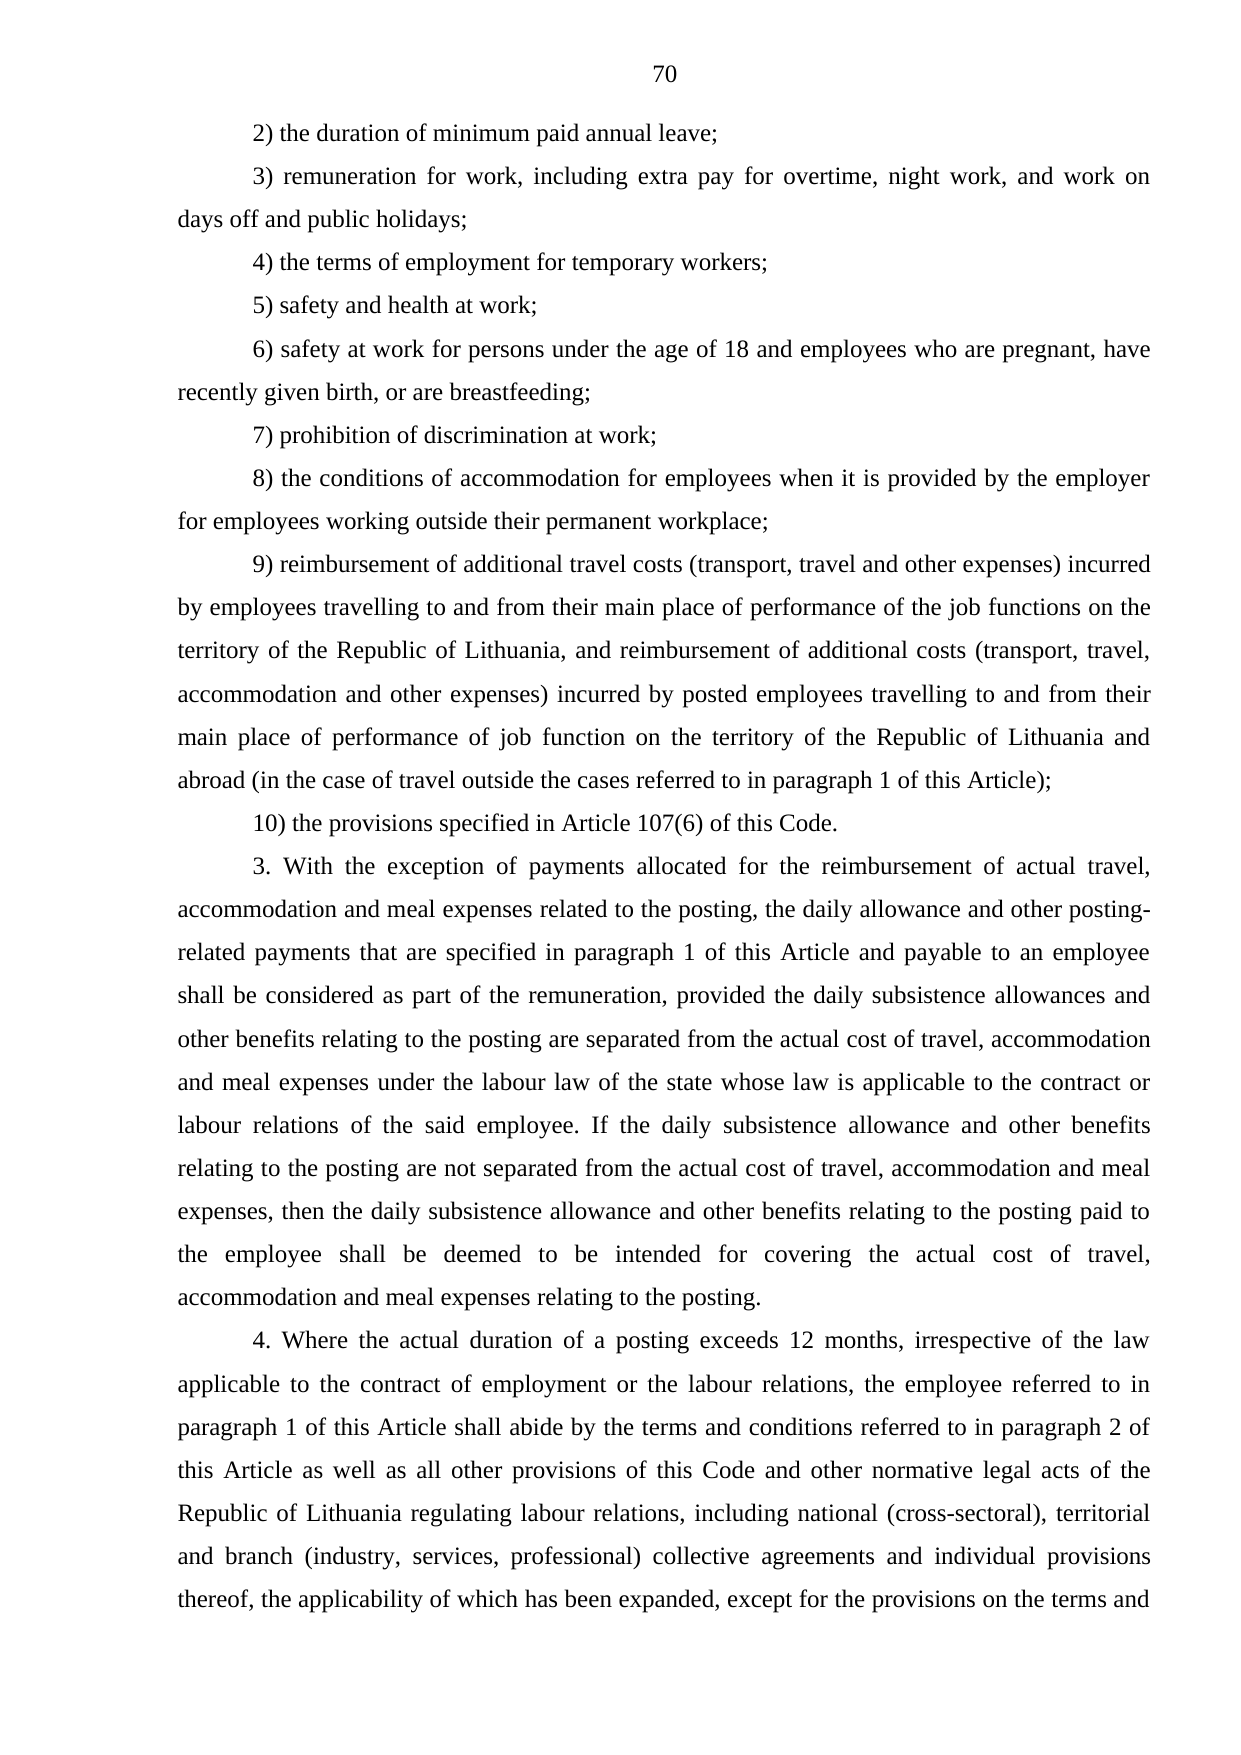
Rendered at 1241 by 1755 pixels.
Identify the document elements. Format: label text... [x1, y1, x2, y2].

text 8) the conditions of accommodation for employees when it is provided by the employer for employees working outside their permanent workplace; [177, 463, 1152, 535]
text 7) prohibition of discrimination at work; [177, 420, 1152, 449]
text 6) safety at work for persons under the age of 18 and employees who are pregnant, have recently given birth, or are breastfeeding; [177, 334, 1152, 406]
text 10) the provisions specified in Article 107(6) of this Code. [177, 808, 1152, 837]
text 9) reimbursement of additional travel costs (transport, travel and other expenses) incurred by employees travelling to and from their main place of performance of the job functions on the territory of the Republic of Lithuania, and reimbursement of additional costs (transport, travel, accommodation and other expenses) incurred by posted employees travelling to and from their main place of performance of job function on the territory of the Republic of Lithuania and abroad (in the case of travel outside the cases referred to in paragraph 1 of this Article); [177, 549, 1152, 794]
text 5) safety and health at work; [177, 291, 1152, 319]
text 4) the terms of employment for temporary workers; [177, 247, 1152, 276]
text 3) remuneration for work, including extra pay for overtime, night work, and work on days off and public holidays; [177, 161, 1152, 233]
text 4. Where the actual duration of a posting exceeds 12 months, irrespective of the law applicable to the contract of employment or the labour relations, the employee referred to in paragraph 1 of this Article shall abide by the terms and conditions referred to in paragraph 2 of this Article as well as all other provisions of this Code and other normative legal acts of the Republic of Lithuania regulating labour relations, including national (cross-sectoral), territorial and branch (industry, services, professional) collective agreements and individual provisions thereof, the applicability of which has been expanded, except for the provisions on the terms and [177, 1326, 1152, 1613]
text 2) the duration of minimum paid annual leave; [177, 118, 1152, 147]
text 3. With the exception of payments allocated for the reimbursement of actual travel, accommodation and meal expenses related to the posting, the daily allowance and other posting-related payments that are specified in paragraph 1 of this Article and payable to an employee shall be considered as part of the remuneration, provided the daily subsistence allowances and other benefits relating to the posting are separated from the actual cost of travel, accommodation and meal expenses under the labour law of the state whose law is applicable to the contract or labour relations of the said employee. If the daily subsistence allowance and other benefits relating to the posting are not separated from the actual cost of travel, accommodation and meal expenses, then the daily subsistence allowance and other benefits relating to the posting paid to the employee shall be deemed to be intended for covering the actual cost of travel, accommodation and meal expenses relating to the posting. [177, 851, 1152, 1311]
